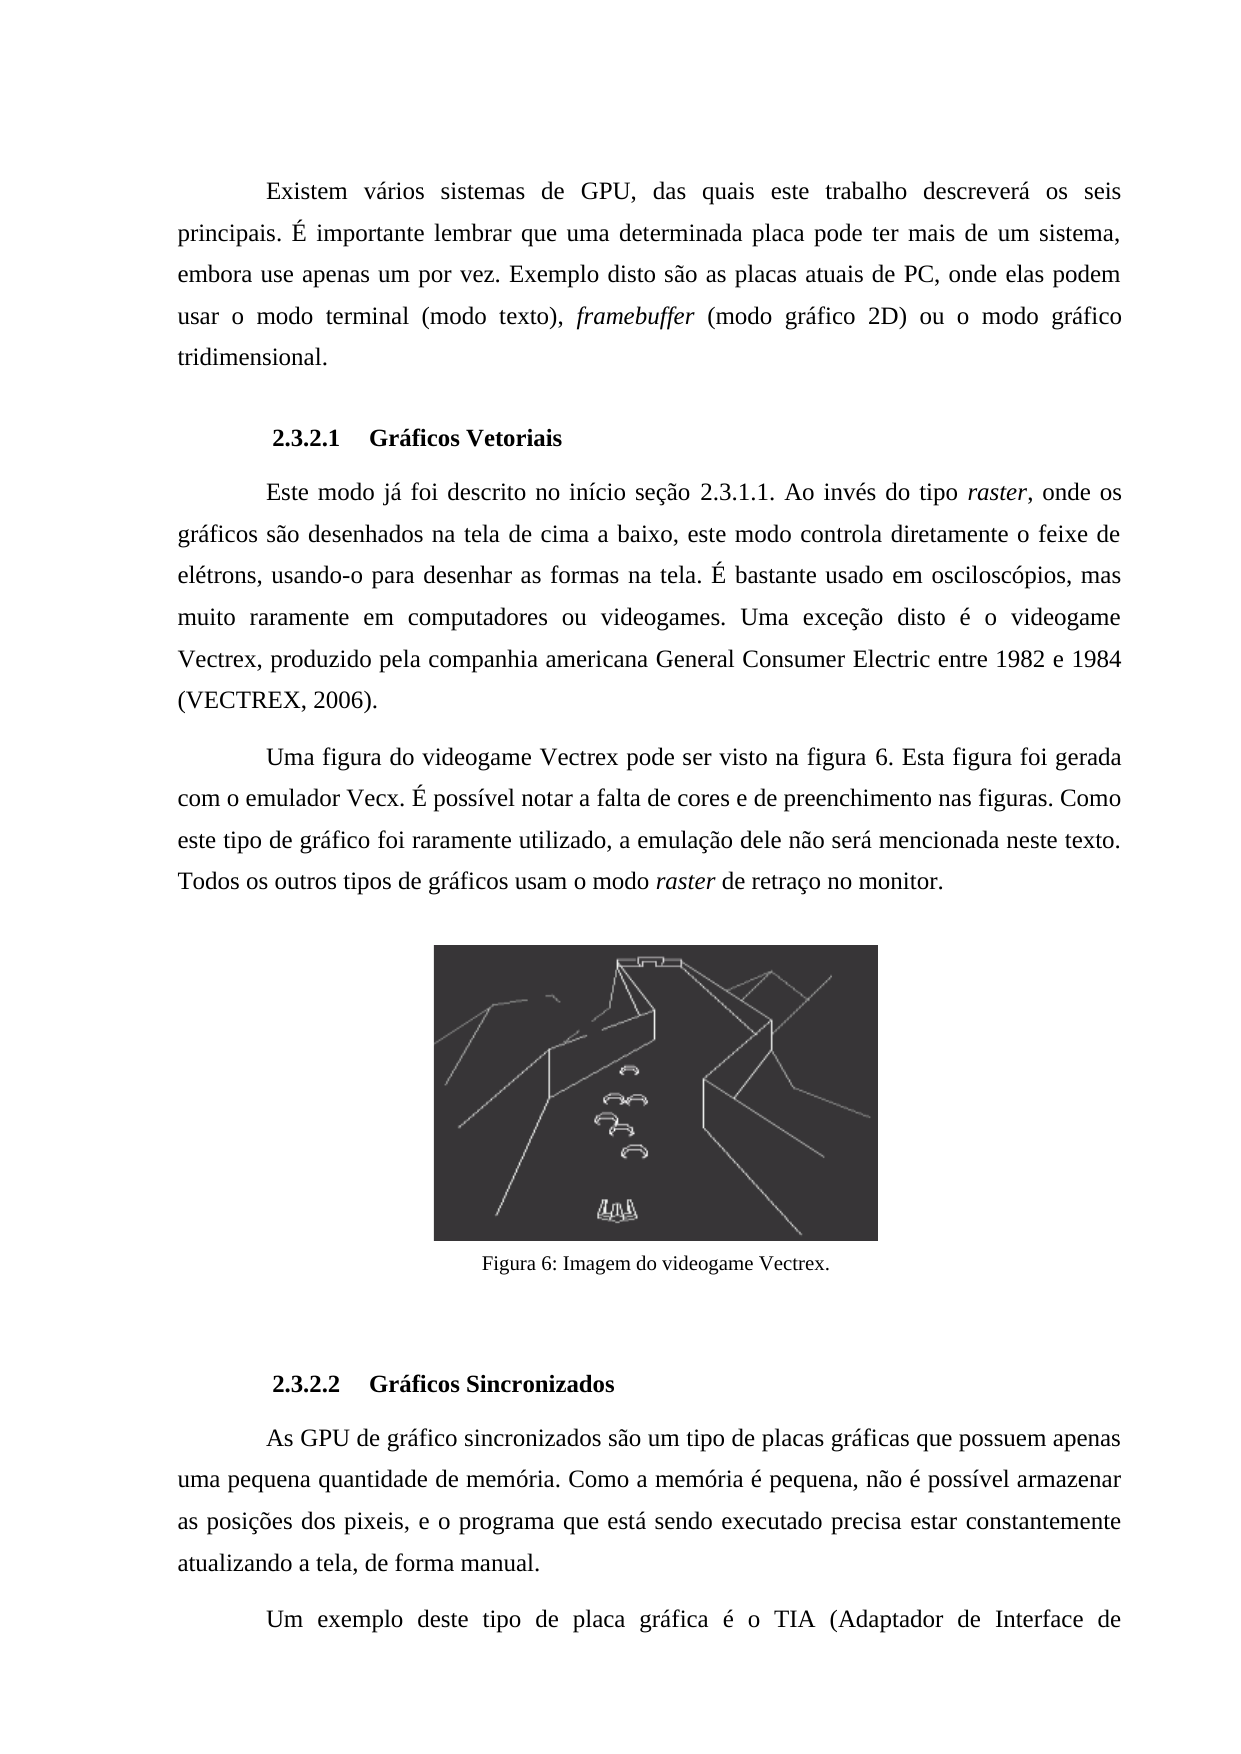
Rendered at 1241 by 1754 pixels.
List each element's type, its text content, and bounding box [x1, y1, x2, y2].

subtitle Gráficos Sincronizados [177, 1370, 1122, 1398]
text As GPU de gráfico sincronizados são um tipo de placas gráficas que possuem apenas uma pequena quantidade de memória. Como a memória é pequena, não é possível armazenar as posições dos pixeis, e o programa que está sendo executado precisa estar constantemente atualizando a tela, de forma manual. [177, 1424, 1122, 1576]
text Um exemplo deste tipo de placa gráfica é o TIA (Adaptador de Interface de [177, 1605, 1122, 1633]
text Uma figura do videogame Vectrex pode ser visto na figura 6. Esta figura foi gerada com o emulador Vecx. É possível notar a falta de cores e de preenchimento nas figuras. Como este tipo de gráfico foi raramente utilizado, a emulação dele não será mencionada neste texto. Todos os outros tipos de gráficos usam o modo raster de retraço no monitor. [177, 743, 1122, 895]
text Figura 6: Imagem do videogame Vectrex. [434, 1241, 878, 1275]
text Este modo já foi descrito no início seção 2.3.1.1. Ao invés do tipo raster, onde os gráficos são desenhados na tela de cima a baixo, este modo controla diretamente o feixe de elétrons, usando-o para desenhar as formas na tela. É bastante usado em osciloscópios, mas muito raramente em computadores ou videogames. Uma exceção disto é o videogame Vectrex, produzido pela companhia americana General Consumer Electric entre 1982 e 1984 (VECTREX, 2006). [177, 478, 1122, 714]
text Existem vários sistemas de GPU, das quais este trabalho descreverá os seis principais. É importante lembrar que uma determinada placa pode ter mais de um sistema, embora use apenas um por vez. Exemplo disto são as placas atuais de PC, onde elas podem usar o modo terminal (modo texto), framebuffer (modo gráfico 2D) ou o modo gráfico tridimensional. [177, 177, 1122, 371]
subtitle Gráficos Vetoriais [177, 425, 1122, 452]
